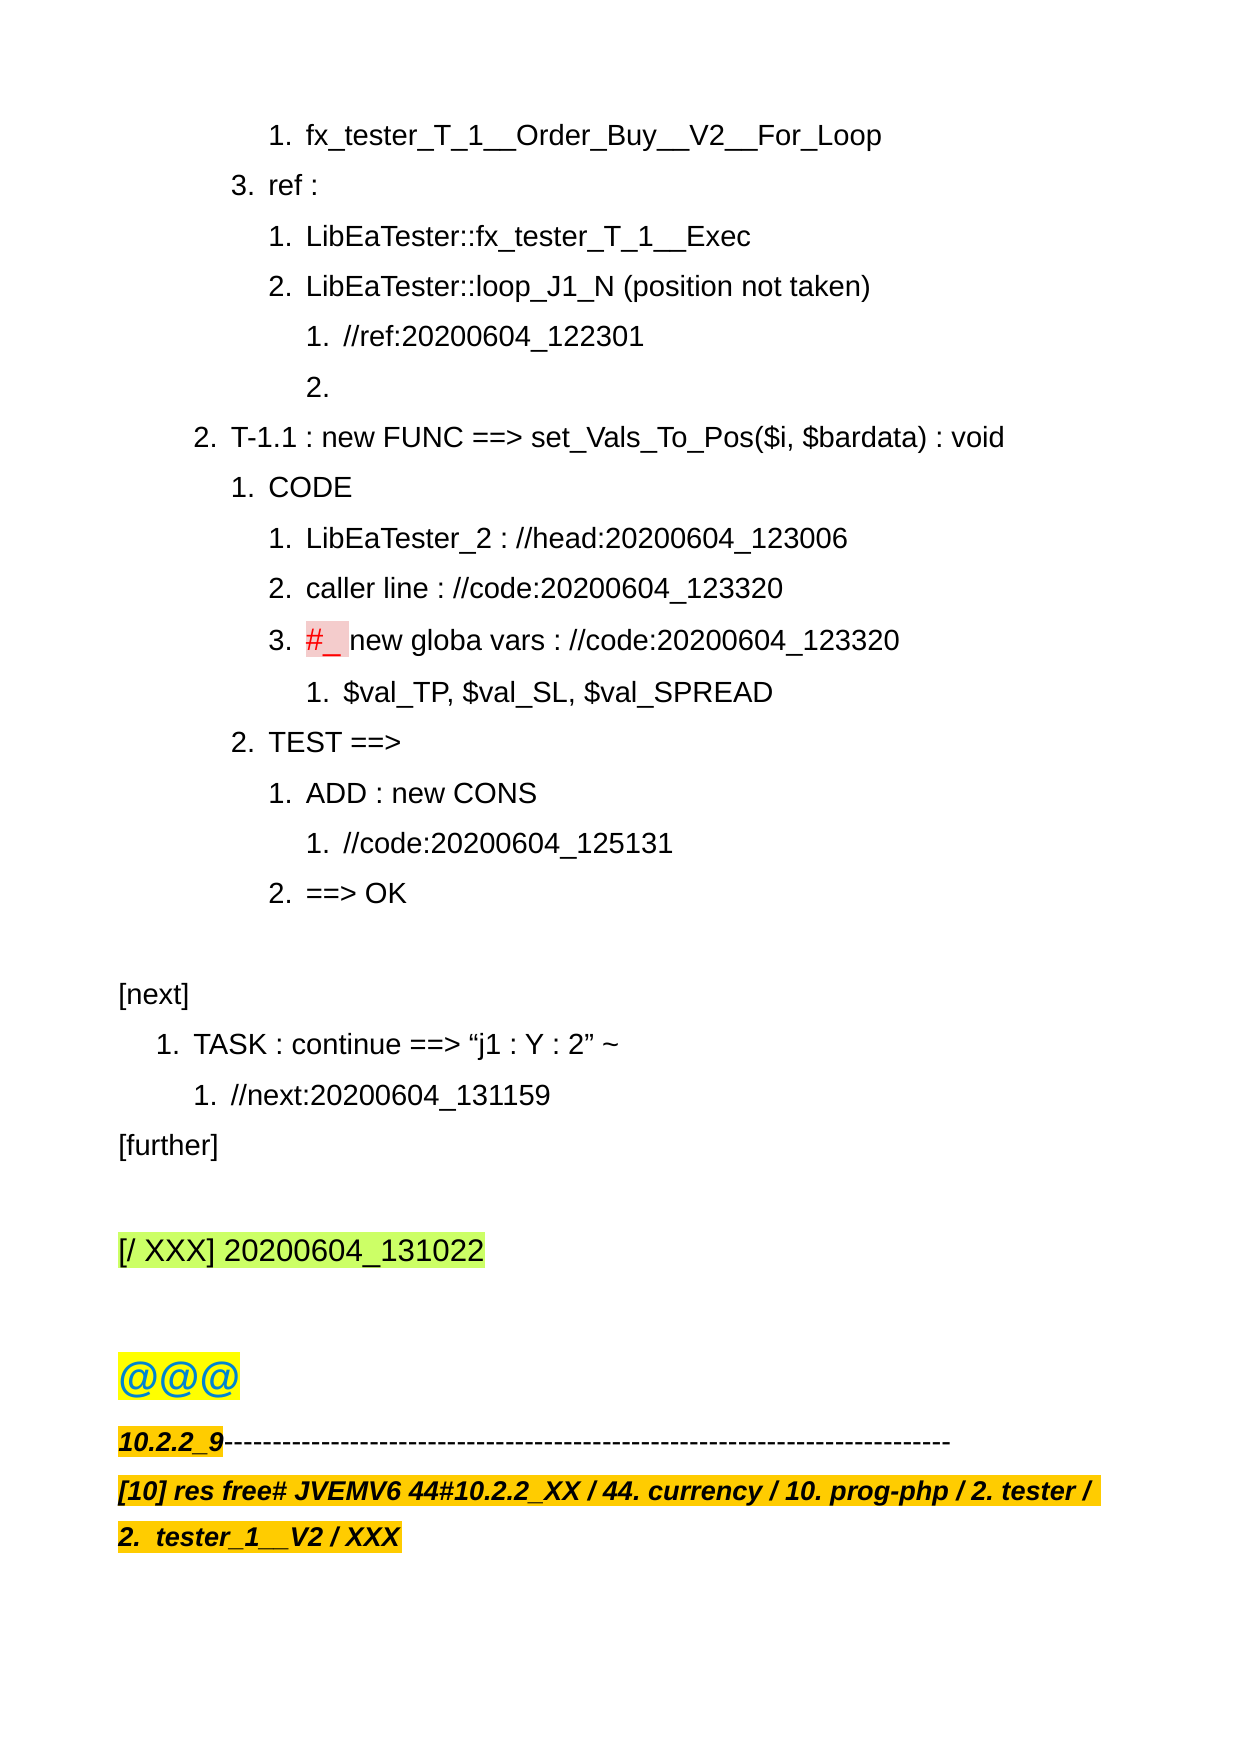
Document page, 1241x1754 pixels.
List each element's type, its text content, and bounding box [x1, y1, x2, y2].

text 10.2.2_9--------------------------------------------------------------------------- [118, 1424, 1122, 1458]
list fx_tester_T_1__Order_Buy__V2__For_Loop [268, 118, 1122, 152]
text [next] [118, 977, 1122, 1011]
list ADD : new CONS [268, 776, 1122, 809]
list #_ new globa vars : //code:20200604_123320 [268, 621, 1122, 657]
list CODE [231, 470, 1122, 504]
list ==> OK [268, 876, 1122, 910]
text @@@ [118, 1352, 1122, 1400]
text [10] res free# JVEMV6 44#10.2.2_XX / 44. currency / 10. prog-php / 2. tester / 2. tester_1__V2 / XXX [118, 1474, 1122, 1553]
list LibEaTester::loop_J1_N (position not taken) [268, 269, 1122, 303]
list T-1.1 : new FUNC ==> set_Vals_To_Pos($i, $bardata) : void [193, 420, 1122, 453]
list caller line : //code:20200604_123320 [268, 571, 1122, 604]
text [/ XXX] 20200604_131022 [118, 1178, 1122, 1268]
list //ref:20200604_122301 [306, 319, 1122, 353]
list //next:20200604_131159 [193, 1078, 1122, 1111]
list $val_TP, $val_SL, $val_SPREAD [306, 675, 1122, 709]
list TASK : continue ==> “j1 : Y : 2” ~ [156, 1027, 1122, 1061]
list //code:20200604_125131 [306, 826, 1122, 859]
text [further] [118, 1128, 1122, 1161]
list ref : [231, 168, 1122, 202]
list LibEaTester::fx_tester_T_1__Exec [268, 219, 1122, 252]
list LibEaTester_2 : //head:20200604_123006 [268, 521, 1122, 554]
list TEST ==> [231, 725, 1122, 759]
